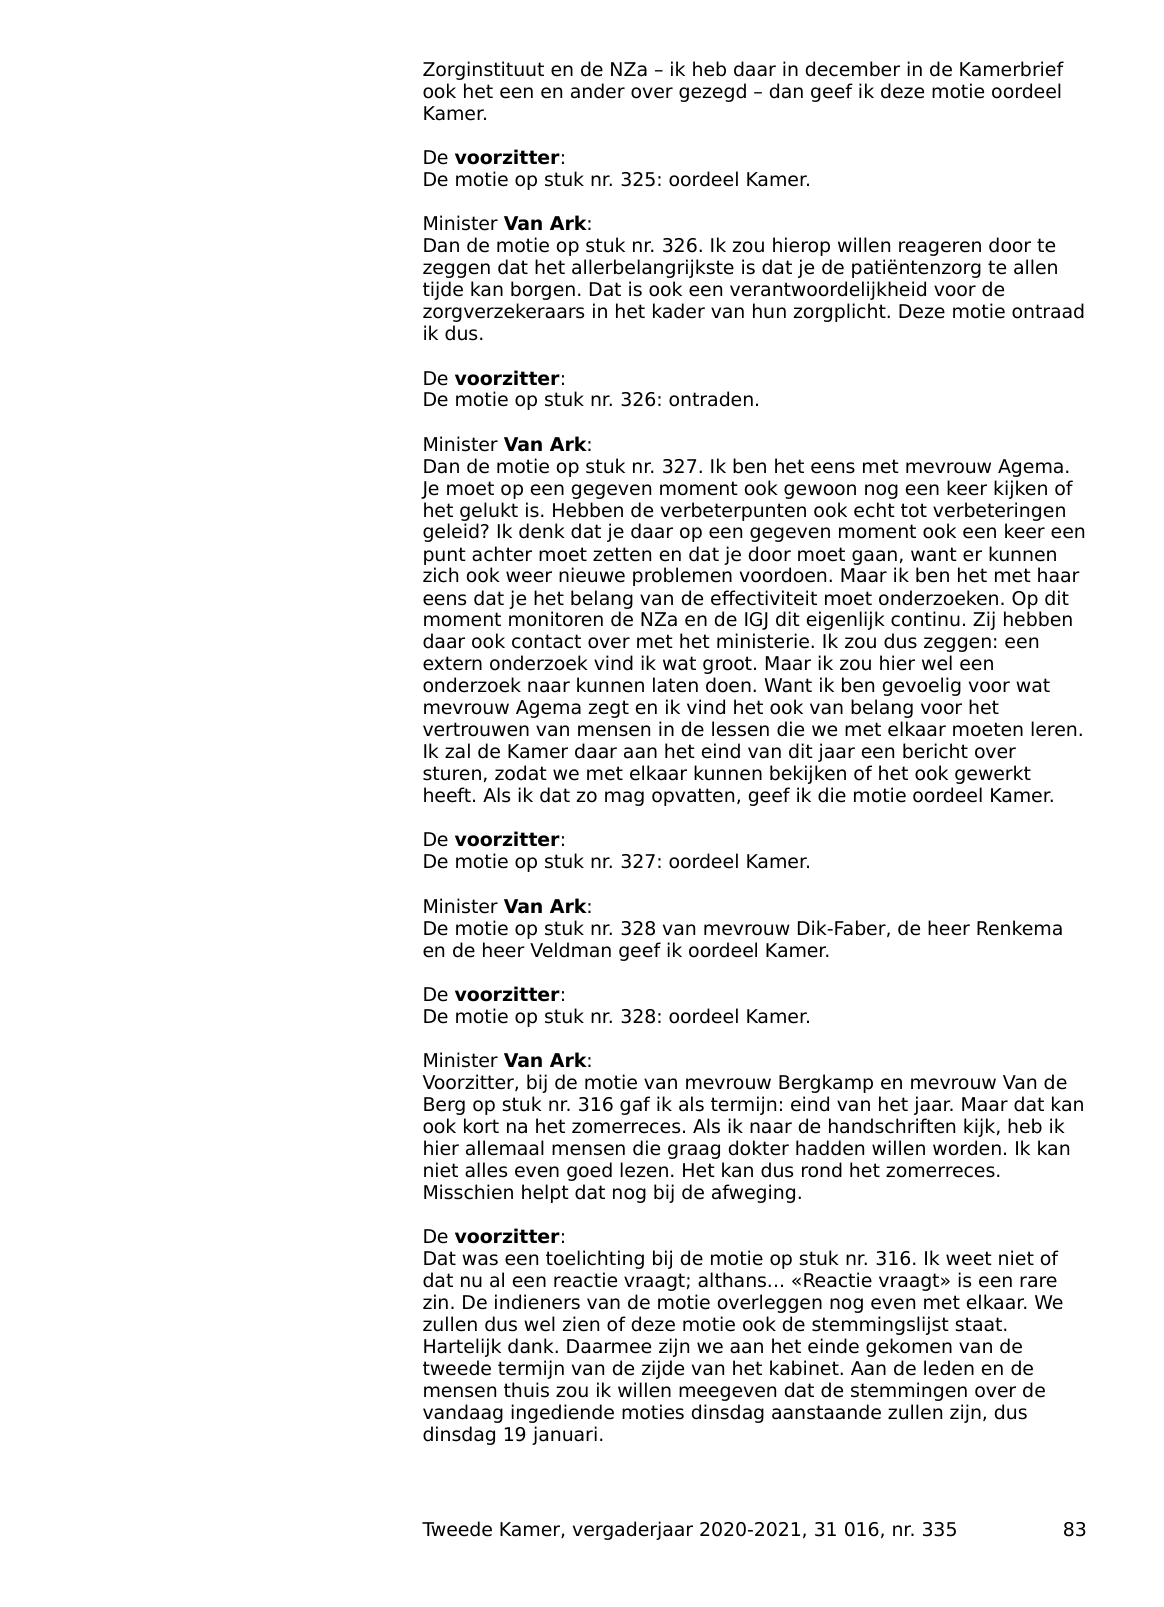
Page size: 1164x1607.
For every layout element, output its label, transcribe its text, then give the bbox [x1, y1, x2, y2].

text Dat was een toelichting bij de motie op stuk nr. 316. Ik weet niet of dat nu al een reactie vraagt; althans... «Reactie vraagt» is een rare zin. De indieners van de motie overleggen nog even met elkaar. We zullen dus wel zien of deze motie ook de stemmingslijst staat. [422, 1248, 1087, 1336]
text De voorzitter: [422, 829, 1087, 851]
text Minister Van Ark: [422, 1050, 1087, 1072]
text Minister Van Ark: [422, 896, 1087, 917]
text De voorzitter: [422, 367, 1087, 389]
text Minister Van Ark: [422, 433, 1087, 456]
text De motie op stuk nr. 328 van mevrouw Dik-Faber, de heer Renkema en de heer Veldman geef ik oordeel Kamer. [422, 917, 1087, 961]
text Zorginstituut en de NZa – ik heb daar in december in de Kamerbrief ook het een en ander over gezegd – dan geef ik deze motie oordeel Kamer. [422, 59, 1087, 125]
text De voorzitter: [422, 1226, 1087, 1248]
text De voorzitter: [422, 984, 1087, 1006]
text De voorzitter: [422, 147, 1087, 169]
text De motie op stuk nr. 328: oordeel Kamer. [422, 1006, 1087, 1028]
text Voorzitter, bij de motie van mevrouw Bergkamp en mevrouw Van de Berg op stuk nr. 316 gaf ik als termijn: eind van het jaar. Maar dat kan ook kort na het zomerreces. Als ik naar de handschriften kijk, heb ik hier allemaal mensen die graag dokter hadden willen worden. Ik kan niet alles even goed lezen. Het kan dus rond het zomerreces. Misschien helpt dat nog bij de afweging. [422, 1072, 1087, 1204]
text Dan de motie op stuk nr. 326. Ik zou hierop willen reageren door te zeggen dat het allerbelangrijkste is dat je de patiëntenzorg te allen tijde kan borgen. Dat is ook een verantwoordelijkheid voor de zorgverzekeraars in het kader van hun zorgplicht. Deze motie ontraad ik dus. [422, 235, 1087, 345]
text De motie op stuk nr. 327: oordeel Kamer. [422, 851, 1087, 873]
text De motie op stuk nr. 326: ontraden. [422, 389, 1087, 411]
text Dan de motie op stuk nr. 327. Ik ben het eens met mevrouw Agema. Je moet op een gegeven moment ook gewoon nog een keer kijken of het gelukt is. Hebben de verbeterpunten ook echt tot verbeteringen geleid? Ik denk dat je daar op een gegeven moment ook een keer een punt achter moet zetten en dat je door moet gaan, want er kunnen zich ook weer nieuwe problemen voordoen. Maar ik ben het met haar eens dat je het belang van de effectiviteit moet onderzoeken. Op dit moment monitoren de NZa en de IGJ dit eigenlijk continu. Zij hebben daar ook contact over met het ministerie. Ik zou dus zeggen: een extern onderzoek vind ik wat groot. Maar ik zou hier wel een onderzoek naar kunnen laten doen. Want ik ben gevoelig voor wat mevrouw Agema zegt en ik vind het ook van belang voor het vertrouwen van mensen in de lessen die we met elkaar moeten leren. Ik zal de Kamer daar aan het eind van dit jaar een bericht over sturen, zodat we met elkaar kunnen bekijken of het ook gewerkt heeft. Als ik dat zo mag opvatten, geef ik die motie oordeel Kamer. [422, 456, 1087, 807]
text De motie op stuk nr. 325: oordeel Kamer. [422, 169, 1087, 191]
text Minister Van Ark: [422, 213, 1087, 235]
text Hartelijk dank. Daarmee zijn we aan het einde gekomen van de tweede termijn van de zijde van het kabinet. Aan de leden en de mensen thuis zou ik willen meegeven dat de stemmingen over de vandaag ingediende moties dinsdag aanstaande zullen zijn, dus dinsdag 19 januari. [422, 1336, 1087, 1446]
